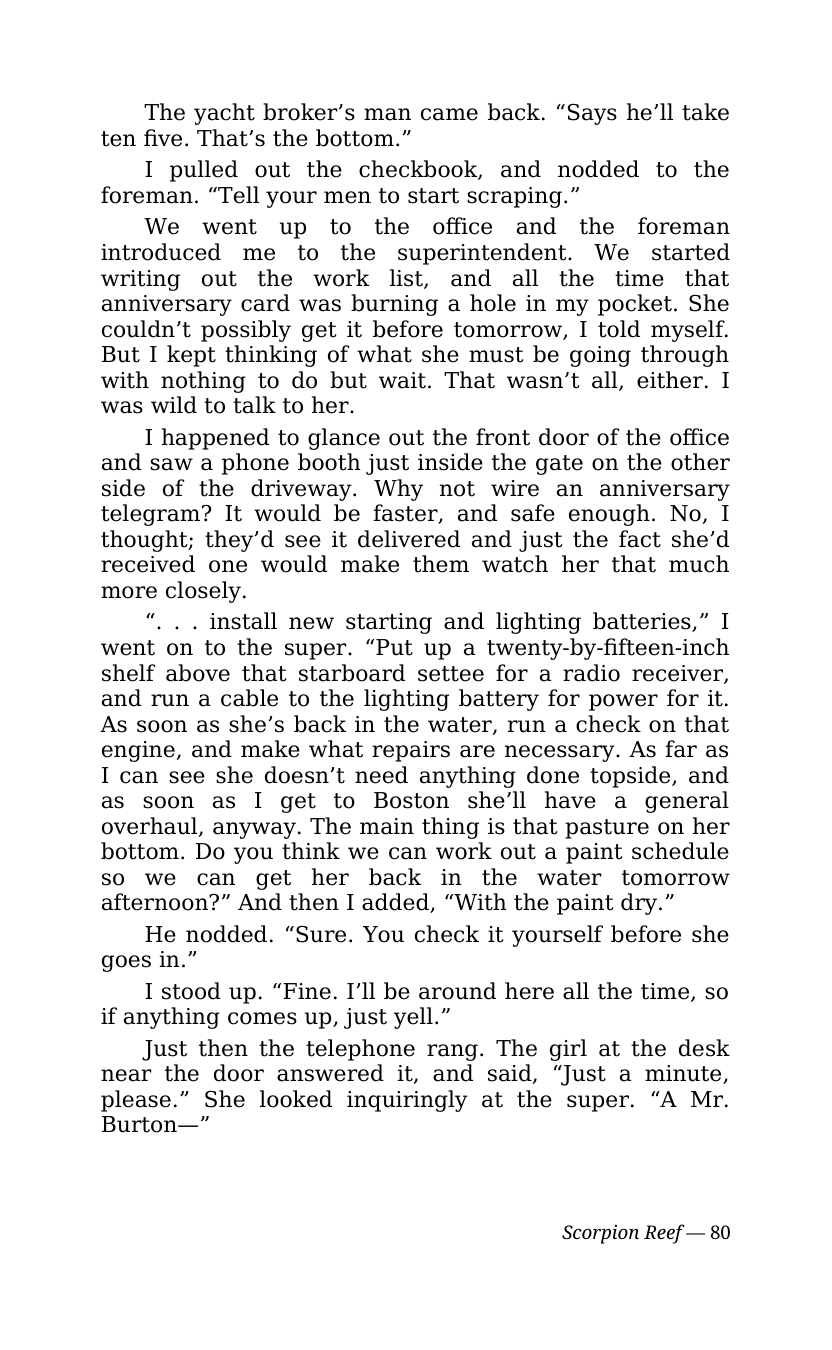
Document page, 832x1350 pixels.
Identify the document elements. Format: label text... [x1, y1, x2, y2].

text We went up to the office and the foreman introduced me to the superintendent. We started writing out the work list, and all the time that anniversary card was burning a hole in my pocket. She couldn’t possibly get it before tomorrow, I told myself. But I kept thinking of what she must be going through with nothing to do but wait. That wasn’t all, either. I was wild to talk to her. [101, 215, 731, 419]
text I stood up. “Fine. I’ll be around here all the time, so if anything comes up, just yell.” [101, 979, 731, 1030]
text He nodded. “Sure. You check it yourself before she goes in.” [101, 922, 731, 973]
text I happened to glance out the front door of the office and saw a phone booth just inside the gate on the other side of the driveway. Why not wire an anniversary telegram? It would be faster, and safe enough. No, I thought; they’d see it delivered and just the fact she’d received one would make them watch her that much more closely. [101, 425, 731, 603]
text I pulled out the checkbook, and nodded to the foreman. “Tell your men to start scraping.” [101, 158, 731, 209]
text Just then the telephone rang. The girl at the desk near the door answered it, and said, “Just a minute, please.” She looked inquiringly at the super. “A Mr. Burton—” [101, 1036, 731, 1138]
text The yacht broker’s man came back. “Says he’ll take ten five. That’s the bottom.” [101, 101, 731, 152]
text “. . . install new starting and lighting batteries,” I went on to the super. “Put up a twenty-by-fifteen-inch shelf above that starboard settee for a radio receiver, and run a cable to the lighting battery for power for it. As soon as she’s back in the water, run a check on that engine, and make what repairs are necessary. As far as I can see she doesn’t need anything done topside, and as soon as I get to Boston she’ll have a general overhaul, anyway. The main thing is that pasture on her bottom. Do you think we can work out a paint schedule so we can get her back in the water tomorrow afternoon?” And then I added, “With the paint dry.” [101, 609, 731, 916]
